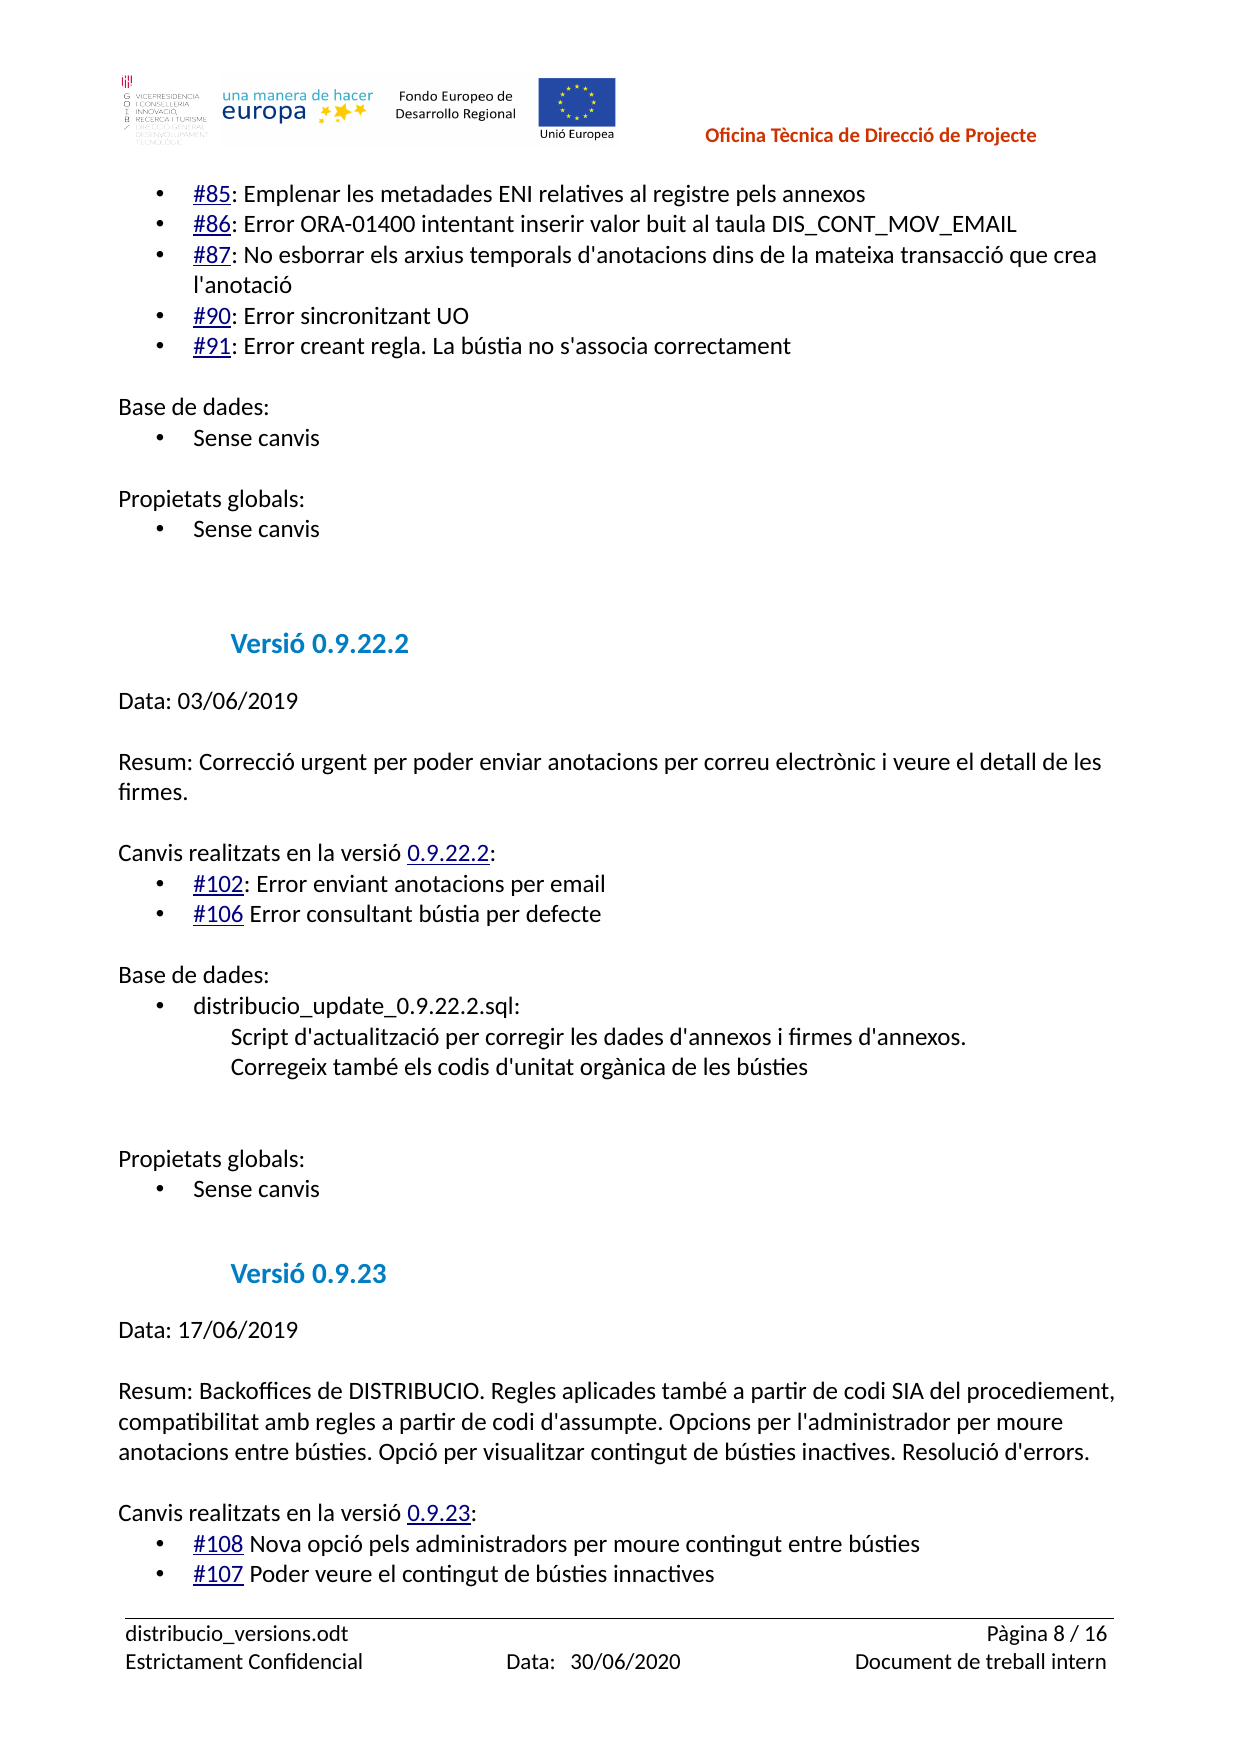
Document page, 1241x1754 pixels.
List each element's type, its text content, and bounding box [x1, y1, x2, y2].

list distribucio_update_0.9.22.2.sql: [156, 990, 1122, 1021]
picture [219, 73, 621, 147]
list #91: Error creant regla. La bústia no s'associa correctament [156, 330, 1122, 361]
text Data: 03/06/2019 [118, 685, 1122, 715]
text Propietats globals: [118, 483, 1122, 513]
text Data: 17/06/2019 [118, 1314, 1122, 1345]
list Sense canvis [156, 422, 1122, 452]
list Corregeix també els codis d'unitat orgànica de les bústies [193, 1051, 1122, 1082]
text Base de dades: [118, 391, 1122, 422]
text Resum: Backoffices de DISTRIBUCIO. Regles aplicades també a partir de codi SIA del procediement, compatibilitat amb regles a partir de codi d'assumpte. Opcions per l'administrador per moure anotacions entre bústies. Opció per visualitzar contingut de bústies inactives. Resolució d'errors. [118, 1375, 1122, 1467]
list #90: Error sincronitzant UO [156, 300, 1122, 330]
subtitle Versió 0.9.22.2 [153, 626, 1122, 661]
list #86: Error ORA-01400 intentant inserir valor buit al taula DIS_CONT_MOV_EMAIL [156, 208, 1122, 239]
text Propietats globals: [118, 1143, 1122, 1173]
list Sense canvis [156, 1173, 1122, 1204]
text Base de dades: [118, 959, 1122, 990]
text Canvis realitzats en la versió 0.9.22.2: [118, 837, 1122, 868]
list #108 Nova opció pels administradors per moure contingut entre bústies [156, 1528, 1122, 1558]
picture [118, 73, 213, 147]
list #106 Error consultant bústia per defecte [156, 898, 1122, 929]
text Resum: Correcció urgent per poder enviar anotacions per correu electrònic i veure el detall de les firmes. [118, 746, 1122, 807]
list #85: Emplenar les metadades ENI relatives al registre pels annexos [156, 178, 1122, 208]
list #107 Poder veure el contingut de bústies innactives [156, 1558, 1122, 1589]
list #102: Error enviant anotacions per email [156, 868, 1122, 898]
text Canvis realitzats en la versió 0.9.23: [118, 1497, 1122, 1528]
list #87: No esborrar els arxius temporals d'anotacions dins de la mateixa transacció que crea l'anotació [156, 239, 1122, 300]
subtitle Versió 0.9.23 [153, 1255, 1122, 1291]
list Script d'actualització per corregir les dades d'annexos i firmes d'annexos. [193, 1021, 1122, 1051]
list Sense canvis [156, 513, 1122, 544]
